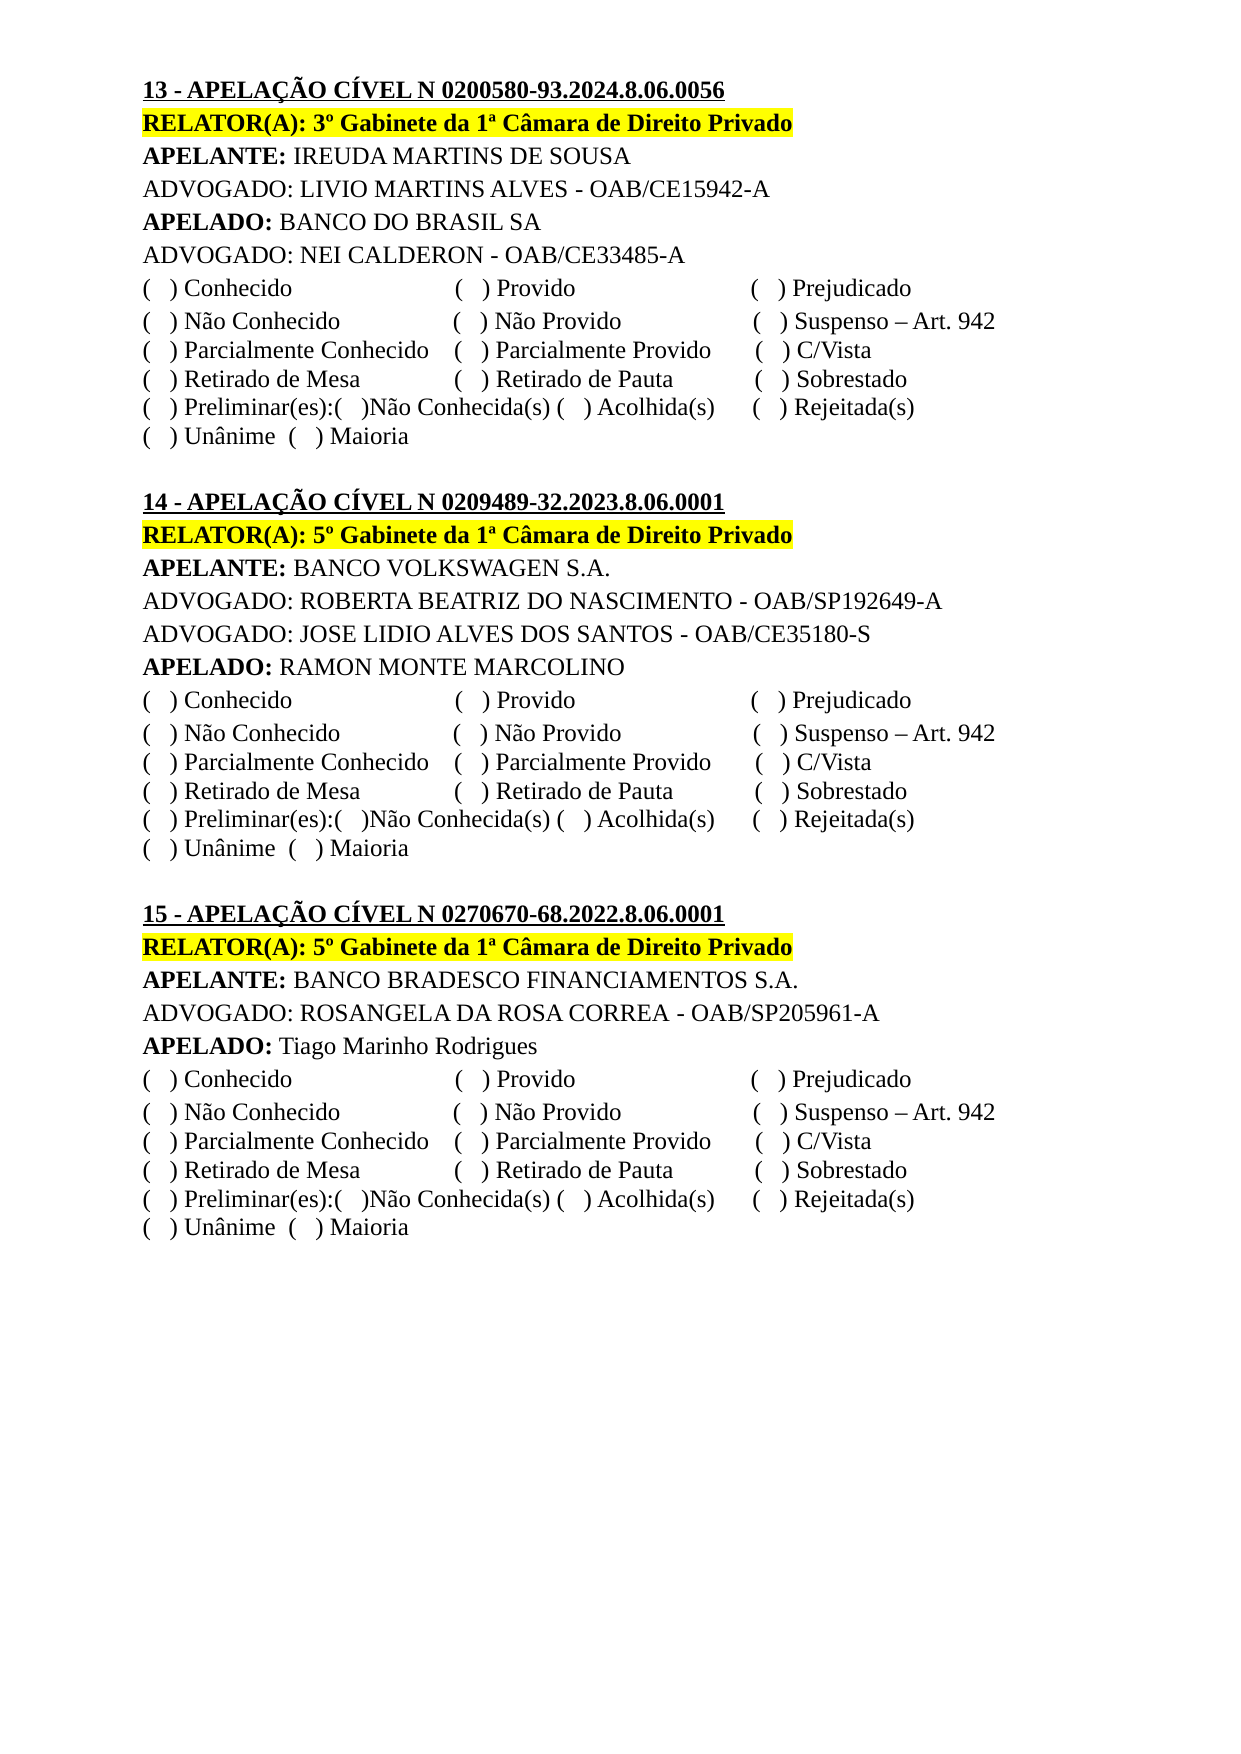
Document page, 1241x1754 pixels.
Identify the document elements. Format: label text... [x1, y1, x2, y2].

text ( ) Preliminar(es):( )Não Conhecida(s) ( ) Acolhida(s) ( ) Rejeitada(s) [142, 804, 1158, 833]
text ( ) Parcialmente Conhecido ( ) Parcialmente Provido ( ) C/Vista [142, 335, 1158, 364]
text ( ) Retirado de Mesa ( ) Retirado de Pauta ( ) Sobrestado [142, 364, 1158, 392]
text ( ) Não Conhecido ( ) Não Provido ( ) Suspenso – Art. 942 [142, 718, 1158, 747]
text 13 - APELAÇÃO CÍVEL N 0200580-93.2024.8.06.0056 RELATOR(A): 3º Gabinete da 1ª Câmara de Direito Privado APELANTE: IREUDA MARTINS DE SOUSA ADVOGADO: LIVIO MARTINS ALVES - OAB/CE15942-A APELADO: BANCO DO BRASIL SA ADVOGADO: NEI CALDERON - OAB/CE33485-A ( ) Conhecido ( ) Provido ( ) Prejudicado [142, 75, 1141, 302]
text ( ) Unânime ( ) Maioria 15 - APELAÇÃO CÍVEL N 0270670-68.2022.8.06.0001 RELATOR(A): 5º Gabinete da 1ª Câmara de Direito Privado APELANTE: BANCO BRADESCO FINANCIAMENTOS S.A. ADVOGADO: ROSANGELA DA ROSA CORREA - OAB/SP205961-A APELADO: Tiago Marinho Rodrigues ( ) Conhecido ( ) Provido ( ) Prejudicado [142, 833, 1141, 1093]
text ( ) Unânime ( ) Maioria [142, 1212, 1141, 1307]
text ( ) Retirado de Mesa ( ) Retirado de Pauta ( ) Sobrestado [142, 776, 1158, 804]
text ( ) Parcialmente Conhecido ( ) Parcialmente Provido ( ) C/Vista [142, 747, 1158, 776]
text ( ) Não Conhecido ( ) Não Provido ( ) Suspenso – Art. 942 [142, 306, 1158, 335]
text ( ) Preliminar(es):( )Não Conhecida(s) ( ) Acolhida(s) ( ) Rejeitada(s) [142, 392, 1158, 421]
text ( ) Retirado de Mesa ( ) Retirado de Pauta ( ) Sobrestado [142, 1155, 1158, 1184]
text ( ) Preliminar(es):( )Não Conhecida(s) ( ) Acolhida(s) ( ) Rejeitada(s) [142, 1184, 1158, 1212]
text ( ) Parcialmente Conhecido ( ) Parcialmente Provido ( ) C/Vista [142, 1126, 1158, 1155]
text ( ) Unânime ( ) Maioria 14 - APELAÇÃO CÍVEL N 0209489-32.2023.8.06.0001 RELATOR(A): 5º Gabinete da 1ª Câmara de Direito Privado APELANTE: BANCO VOLKSWAGEN S.A. ADVOGADO: ROBERTA BEATRIZ DO NASCIMENTO - OAB/SP192649-A ADVOGADO: JOSE LIDIO ALVES DOS SANTOS - OAB/CE35180-S APELADO: RAMON MONTE MARCOLINO ( ) Conhecido ( ) Provido ( ) Prejudicado [142, 421, 1141, 714]
text ( ) Não Conhecido ( ) Não Provido ( ) Suspenso – Art. 942 [142, 1097, 1158, 1126]
